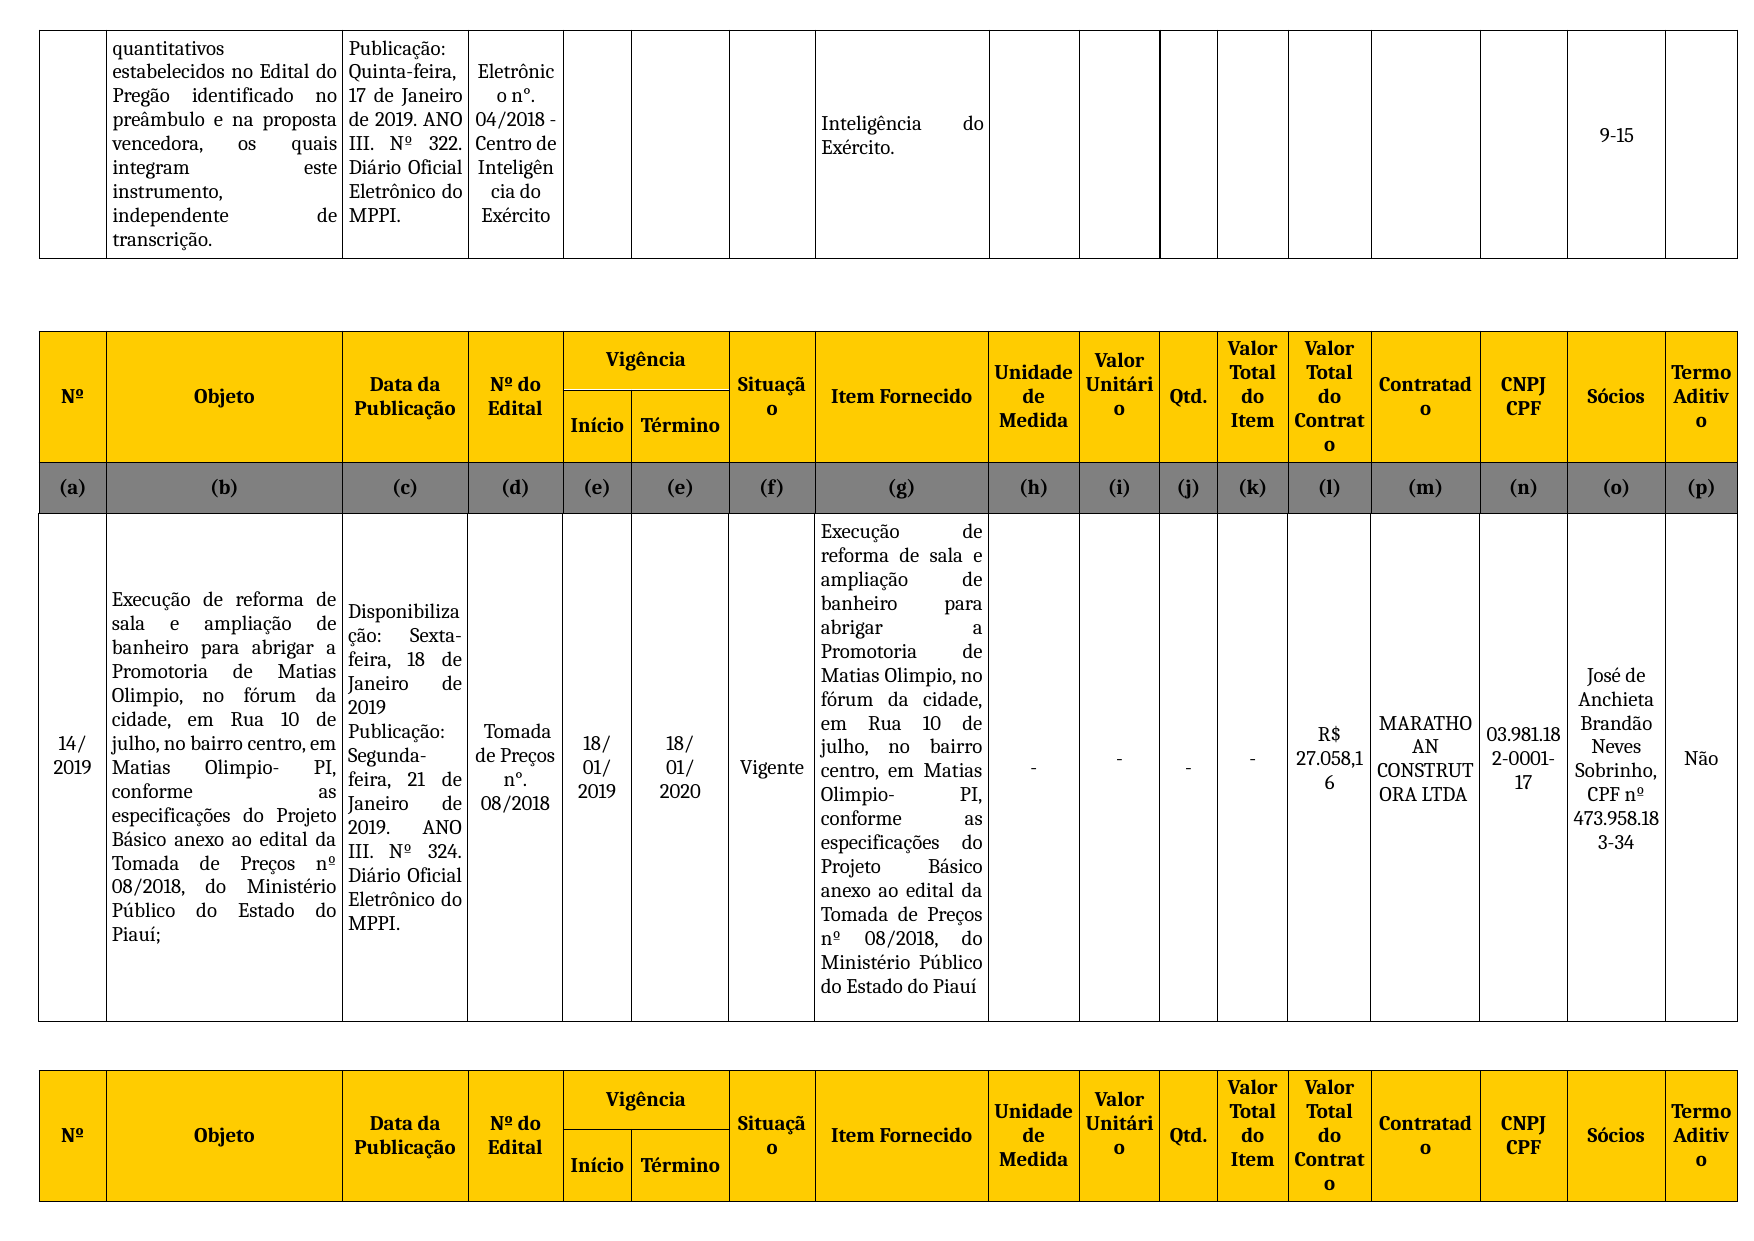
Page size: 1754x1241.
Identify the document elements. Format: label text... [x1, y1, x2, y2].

table_cell [564, 31, 631, 258]
table_cell [1161, 31, 1217, 258]
table_header Qtd. [1160, 332, 1217, 462]
table_header Contratado [1372, 332, 1480, 462]
table_header Termo Aditivo [1666, 332, 1737, 462]
table_cell Não [1666, 514, 1737, 1021]
table_cell (e) [632, 463, 729, 513]
table_header Qtd. [1160, 1071, 1217, 1201]
table_cell (j) [1160, 463, 1217, 513]
table_header Valor Total do Contrato [1289, 1071, 1371, 1201]
table_cell R$ 27.058,16 [1288, 514, 1370, 1021]
table_cell (i) [1080, 463, 1159, 513]
table_cell [990, 31, 1079, 258]
table_cell 18/ 01/ 2019 [563, 514, 631, 1021]
table_header Objeto [107, 1071, 342, 1201]
table_header CNPJ CPF [1481, 1071, 1567, 1201]
table_cell [40, 31, 106, 258]
table_header Item Fornecido [816, 1071, 988, 1201]
table_cell Eletrônico n°. 04/2018 - Centro de Inteligência do Exército [469, 31, 563, 258]
table_header Nº [40, 332, 106, 462]
table_header Item Fornecido [816, 332, 988, 462]
table_cell Início [564, 391, 631, 462]
table_header Situação [730, 332, 815, 462]
table_cell (c) [343, 463, 468, 513]
table_cell (p) [1666, 463, 1737, 513]
table_header Data da Publicação [343, 332, 468, 462]
table_header Valor Total do Item [1218, 1071, 1288, 1201]
table_cell Execução de reforma de sala e ampliação de banheiro para abrigar a Promotoria de Matias Olimpio, no fórum da cidade, em Rua 10 de julho, no bairro centro, em Matias Olimpio- PI, conforme as especificações do Projeto Básico anexo ao edital da Tomada de Preços nº 08/2018, do Ministério Público do Estado do Piauí; [107, 514, 342, 1021]
table_cell (l) [1289, 463, 1371, 513]
table_header Valor Unitário [1080, 1071, 1159, 1201]
table_cell - [1080, 514, 1159, 1021]
table_cell [730, 31, 815, 258]
table_header Sócios [1568, 332, 1665, 462]
table_header Nº do Edital [469, 1071, 563, 1201]
table_cell Início [564, 1130, 631, 1201]
table_cell - [1218, 514, 1287, 1021]
table_cell Execução de reforma de sala e ampliação de banheiro para abrigar a Promotoria de Matias Olimpio, no fórum da cidade, em Rua 10 de julho, no bairro centro, em Matias Olimpio- PI, conforme as especificações do Projeto Básico anexo ao edital da Tomada de Preços nº 08/2018, do Ministério Público do Estado do Piauí [815, 514, 988, 1021]
table_header Vigência [564, 1071, 729, 1129]
table_cell (a) [40, 463, 106, 513]
table_cell (d) [469, 463, 563, 513]
table_header Valor Total do Contrato [1289, 332, 1371, 462]
table_cell 03.981.182-0001-17 [1480, 514, 1567, 1021]
table_header Termo Aditivo [1666, 1071, 1737, 1201]
table_header Valor Total do Item [1218, 332, 1288, 462]
table_cell (n) [1481, 463, 1567, 513]
table_cell 18/ 01/ 2020 [632, 514, 728, 1021]
table_cell [1218, 31, 1288, 258]
table_cell [1666, 31, 1737, 258]
table_cell 14/ 2019 [39, 514, 106, 1021]
table_cell Término [632, 1130, 729, 1201]
table_cell 9-15 [1568, 31, 1665, 258]
table_header Sócios [1568, 1071, 1665, 1201]
table_cell Término [632, 391, 729, 462]
table_header Vigência [564, 332, 729, 389]
table_header Nº [40, 1071, 106, 1201]
table_header Contratado [1372, 1071, 1480, 1201]
table_cell quantitativos estabelecidos no Edital do Pregão identificado no preâmbulo e na proposta vencedora, os quais integram este instrumento, independente de transcrição. [107, 31, 342, 258]
table_cell (e) [564, 463, 631, 513]
table_cell [1372, 31, 1480, 258]
table_header Unidade de Medida [989, 1071, 1079, 1201]
table_cell - [1160, 514, 1217, 1021]
table_cell (g) [816, 463, 988, 513]
table_cell [1289, 31, 1371, 258]
table_cell José de Anchieta Brandão Neves Sobrinho, CPF nº 473.958.183-34 [1568, 514, 1665, 1021]
table_header Objeto [107, 332, 342, 462]
table_cell - [989, 514, 1079, 1021]
table_cell [632, 31, 729, 258]
table_cell Disponibilização: Sexta-feira, 18 de Janeiro de 2019 Publicação: Segunda-feira, 21 de Janeiro de 2019. ANO III. Nº 324. Diário Oficial Eletrônico do MPPI. [343, 514, 467, 1021]
table_cell MARATHOAN CONSTRUTORA LTDA [1371, 514, 1479, 1021]
table_header Data da Publicação [343, 1071, 468, 1201]
table_header Valor Unitário [1080, 332, 1159, 462]
table_header Situação [730, 1071, 815, 1201]
table_cell Publicação: Quinta-feira, 17 de Janeiro de 2019. ANO III. Nº 322. Diário Oficial Eletrônico do MPPI. [343, 31, 468, 258]
table_cell Tomada de Preços n°. 08/2018 [468, 514, 562, 1021]
table_cell (b) [107, 463, 342, 513]
table_cell (o) [1568, 463, 1665, 513]
table_cell (k) [1218, 463, 1288, 513]
table_cell Vigente [729, 514, 814, 1021]
table_header Unidade de Medida [989, 332, 1079, 462]
table_cell (h) [989, 463, 1079, 513]
table_cell (m) [1372, 463, 1480, 513]
table_header Nº do Edital [469, 332, 563, 462]
table_cell [1481, 31, 1567, 258]
table_cell (f) [730, 463, 815, 513]
table_header CNPJ CPF [1481, 332, 1567, 462]
table_cell [1080, 31, 1159, 258]
table_cell Inteligência do Exército. [816, 31, 989, 258]
